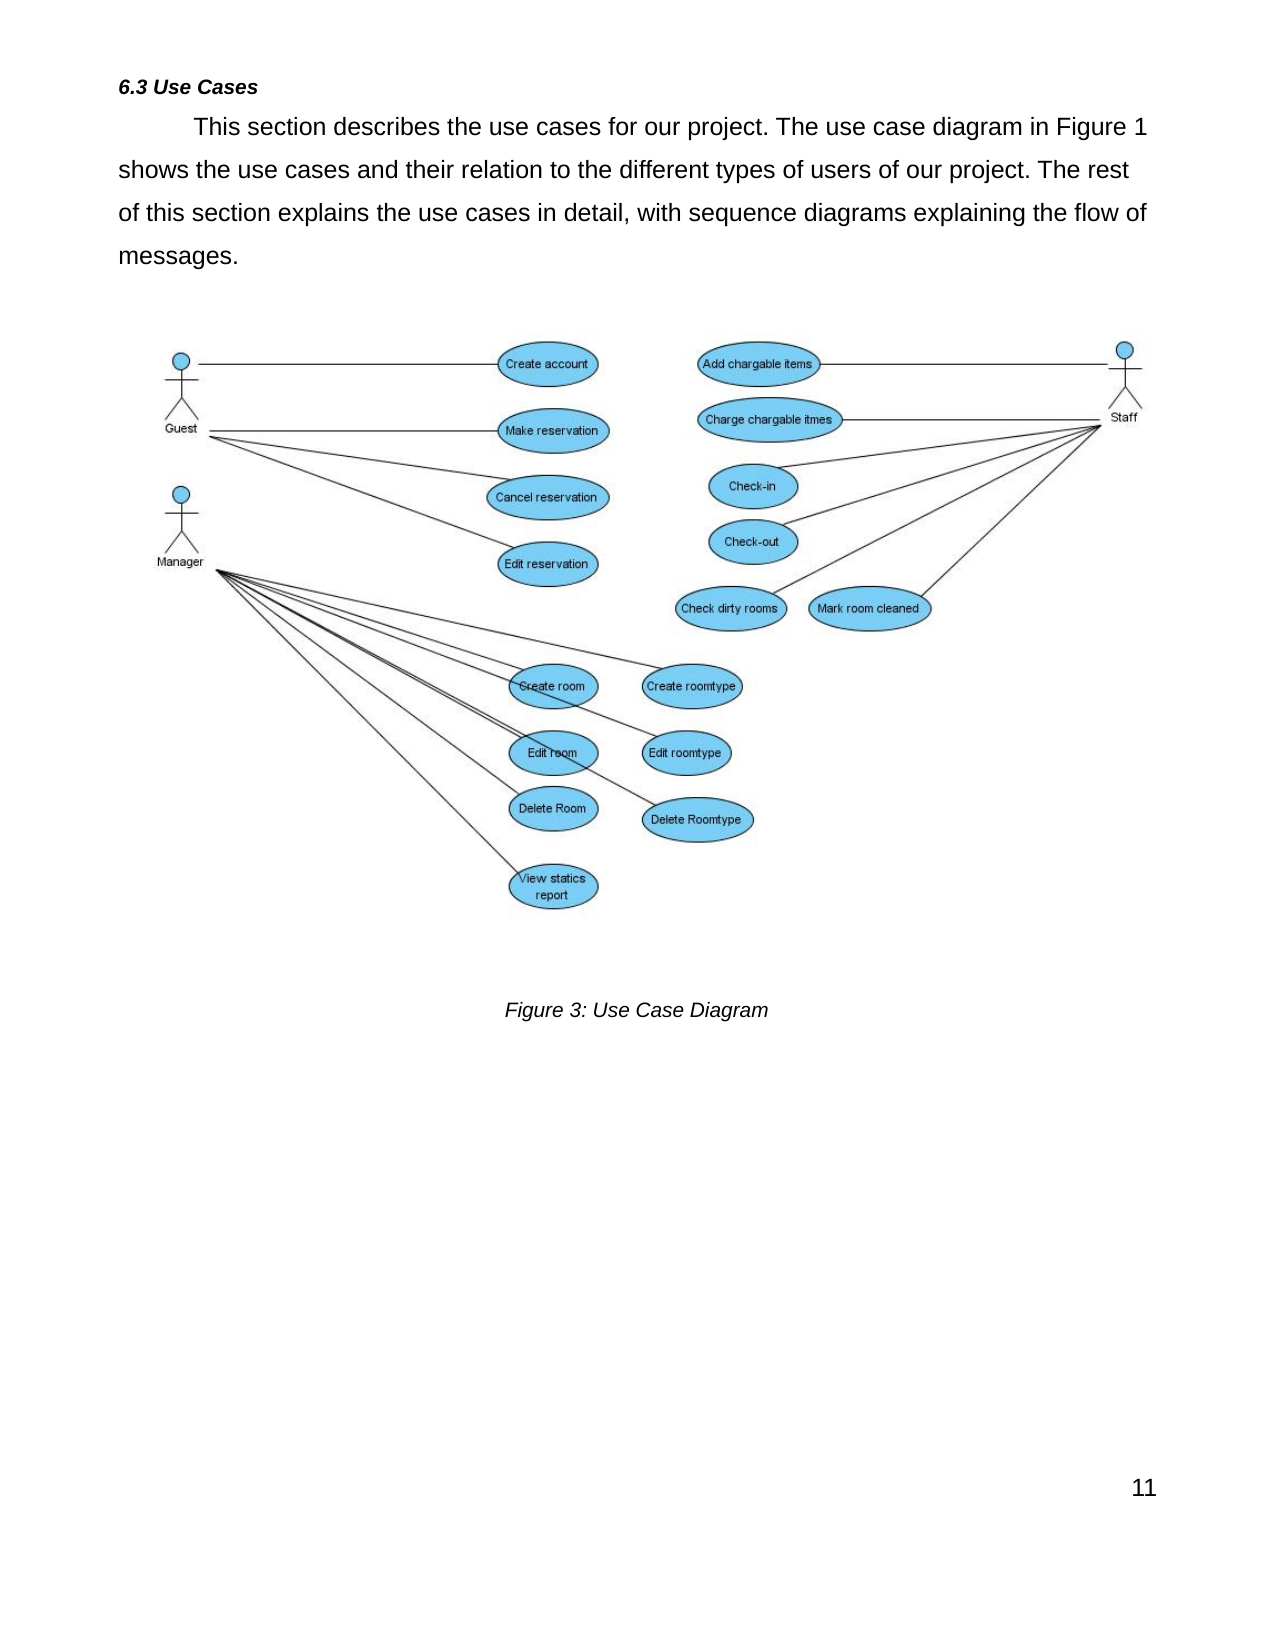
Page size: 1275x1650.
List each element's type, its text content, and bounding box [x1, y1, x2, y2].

text Figure 3: Use Case Diagram [118, 986, 1157, 1022]
picture [118, 296, 1157, 986]
text This section describes the use cases for our project. The use case diagram in Figure 1 shows the use cases and their relation to the different types of users of our project. The rest of this section explains the use cases in detail, with sequence diagrams explaining the flow of messages. [118, 111, 1157, 269]
subtitle 6.3 Use Cases [118, 75, 1157, 99]
